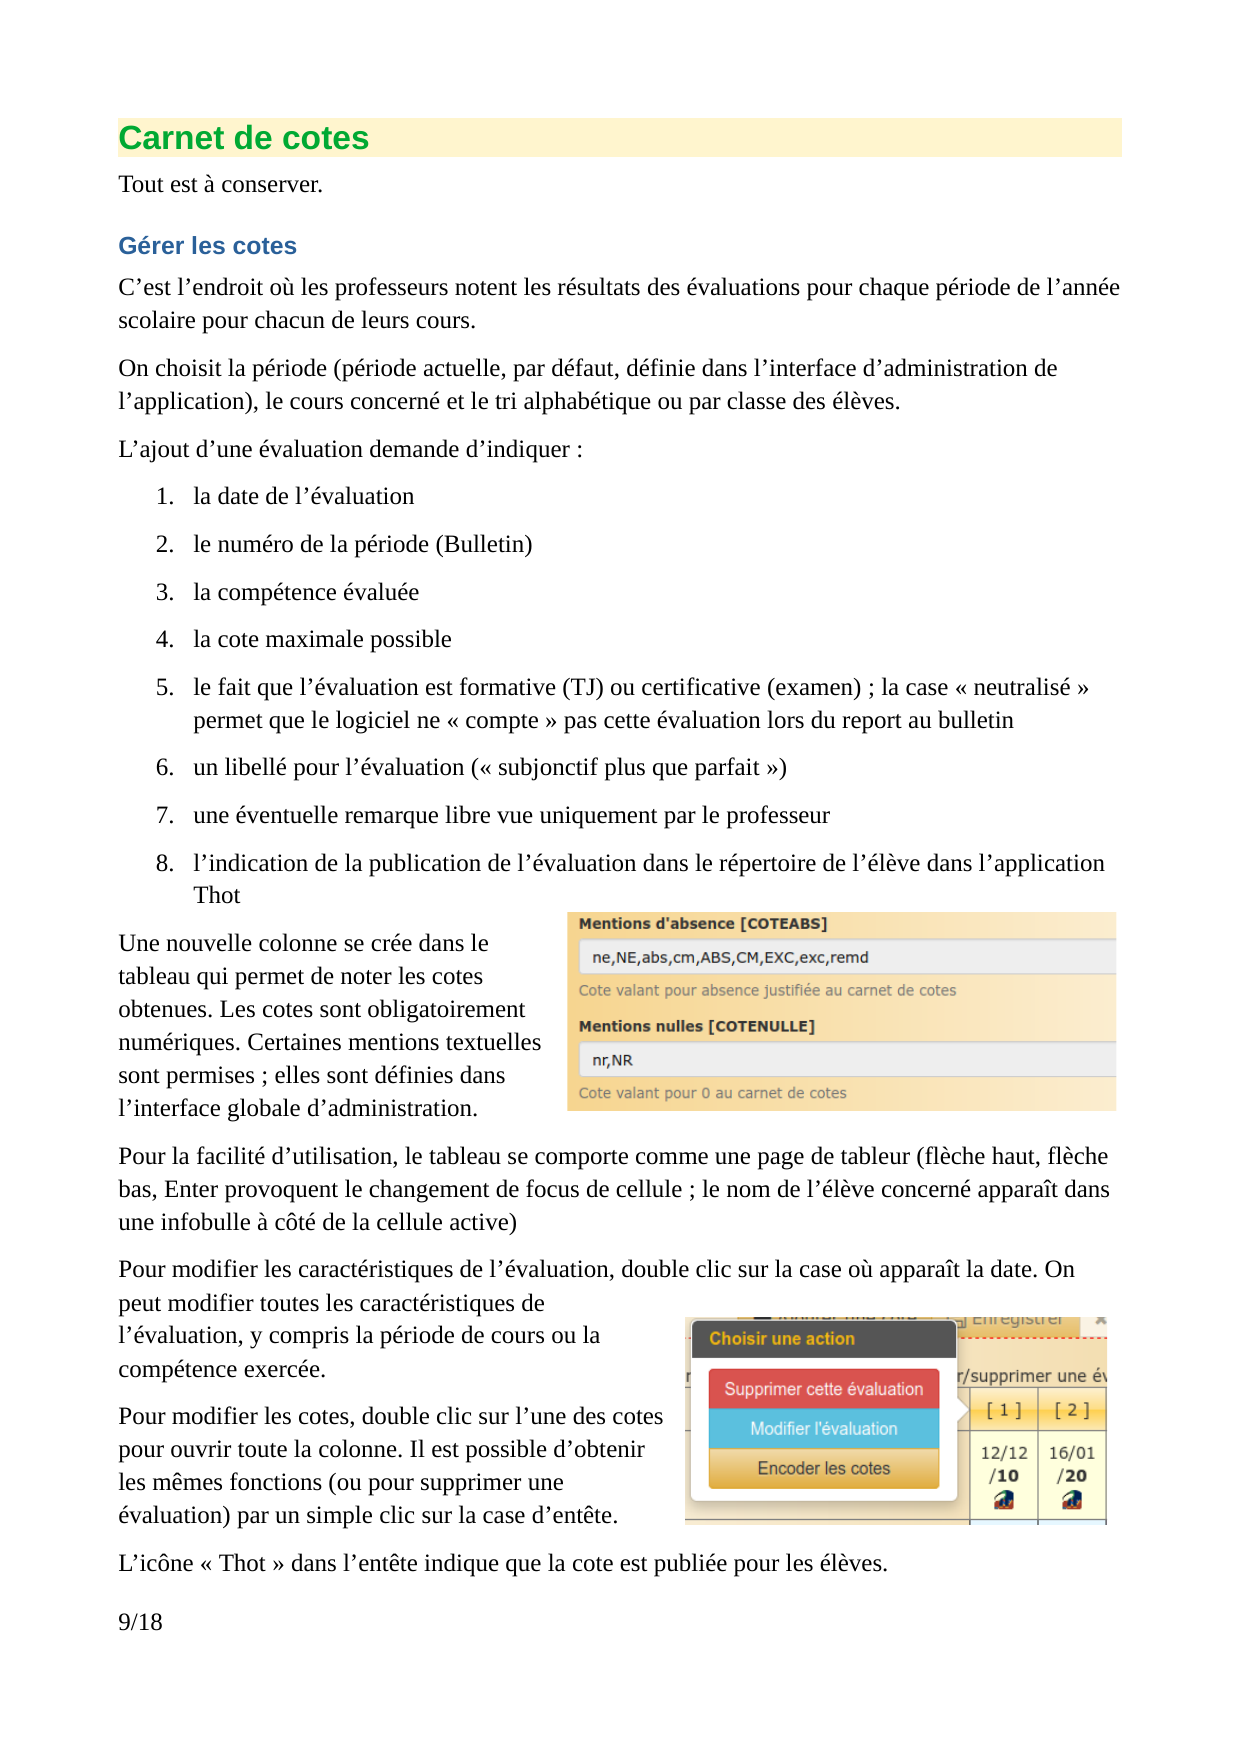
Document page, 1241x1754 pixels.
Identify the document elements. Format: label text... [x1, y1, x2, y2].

text On choisit la période (période actuelle, par défaut, définie dans l’interface d’administration de l’application), le cours concerné et le tri alphabétique ou par classe des élèves. [118, 353, 1122, 415]
picture [685, 1317, 1108, 1525]
text Tout est à conserver. [118, 169, 1122, 198]
text Pour modifier les cotes, double clic sur l’une des cotes pour ouvrir toute la colonne. Il est possible d’obtenir les mêmes fonctions (ou pour supprimer une évaluation) par un simple clic sur la case d’entête. [118, 1401, 1122, 1529]
list le numéro de la période (Bulletin) [156, 529, 1122, 558]
picture [567, 912, 1117, 1111]
list la cote maximale possible [156, 624, 1122, 653]
list le fait que l’évaluation est formative (TJ) ou certificative (examen) ; la case « neutralisé » permet que le logiciel ne « compte » pas cette évaluation lors du report au bulletin [156, 672, 1122, 733]
list la compétence évaluée [156, 577, 1122, 605]
subtitle Carnet de cotes [118, 118, 1122, 157]
text Pour modifier les caractéristiques de l’évaluation, double clic sur la case où apparaît la date. On peut modifier toutes les caractéristiques de l’évaluation, y compris la période de cours ou la compétence exercée. [118, 1254, 1122, 1382]
text L’ajout d’une évaluation demande d’indiquer : [118, 434, 1122, 462]
text Une nouvelle colonne se crée dans le tableau qui permet de noter les cotes obtenues. Les cotes sont obligatoirement numériques. Certaines mentions textuelles sont permises ; elles sont définies dans l’interface globale d’administration. [118, 928, 1122, 1122]
text Pour la facilité d’utilisation, le tableau se comporte comme une page de tableur (flèche haut, flèche bas, Enter provoquent le changement de focus de cellule ; le nom de l’élève concerné apparaît dans une infobulle à côté de la cellule active) [118, 1141, 1122, 1236]
text L’icône « Thot » dans l’entête indique que la cote est publiée pour les élèves. [118, 1548, 1122, 1577]
list une éventuelle remarque libre vue uniquement par le professeur [156, 800, 1122, 829]
list l’indication de la publication de l’évaluation dans le répertoire de l’élève dans l’application Thot [156, 848, 1122, 909]
subtitle Gérer les cotes [118, 231, 1122, 260]
list un libellé pour l’évaluation (« subjonctif plus que parfait ») [156, 752, 1122, 781]
text C’est l’endroit où les professeurs notent les résultats des évaluations pour chaque période de l’année scolaire pour chacun de leurs cours. [118, 272, 1122, 334]
list la date de l’évaluation [156, 481, 1122, 510]
